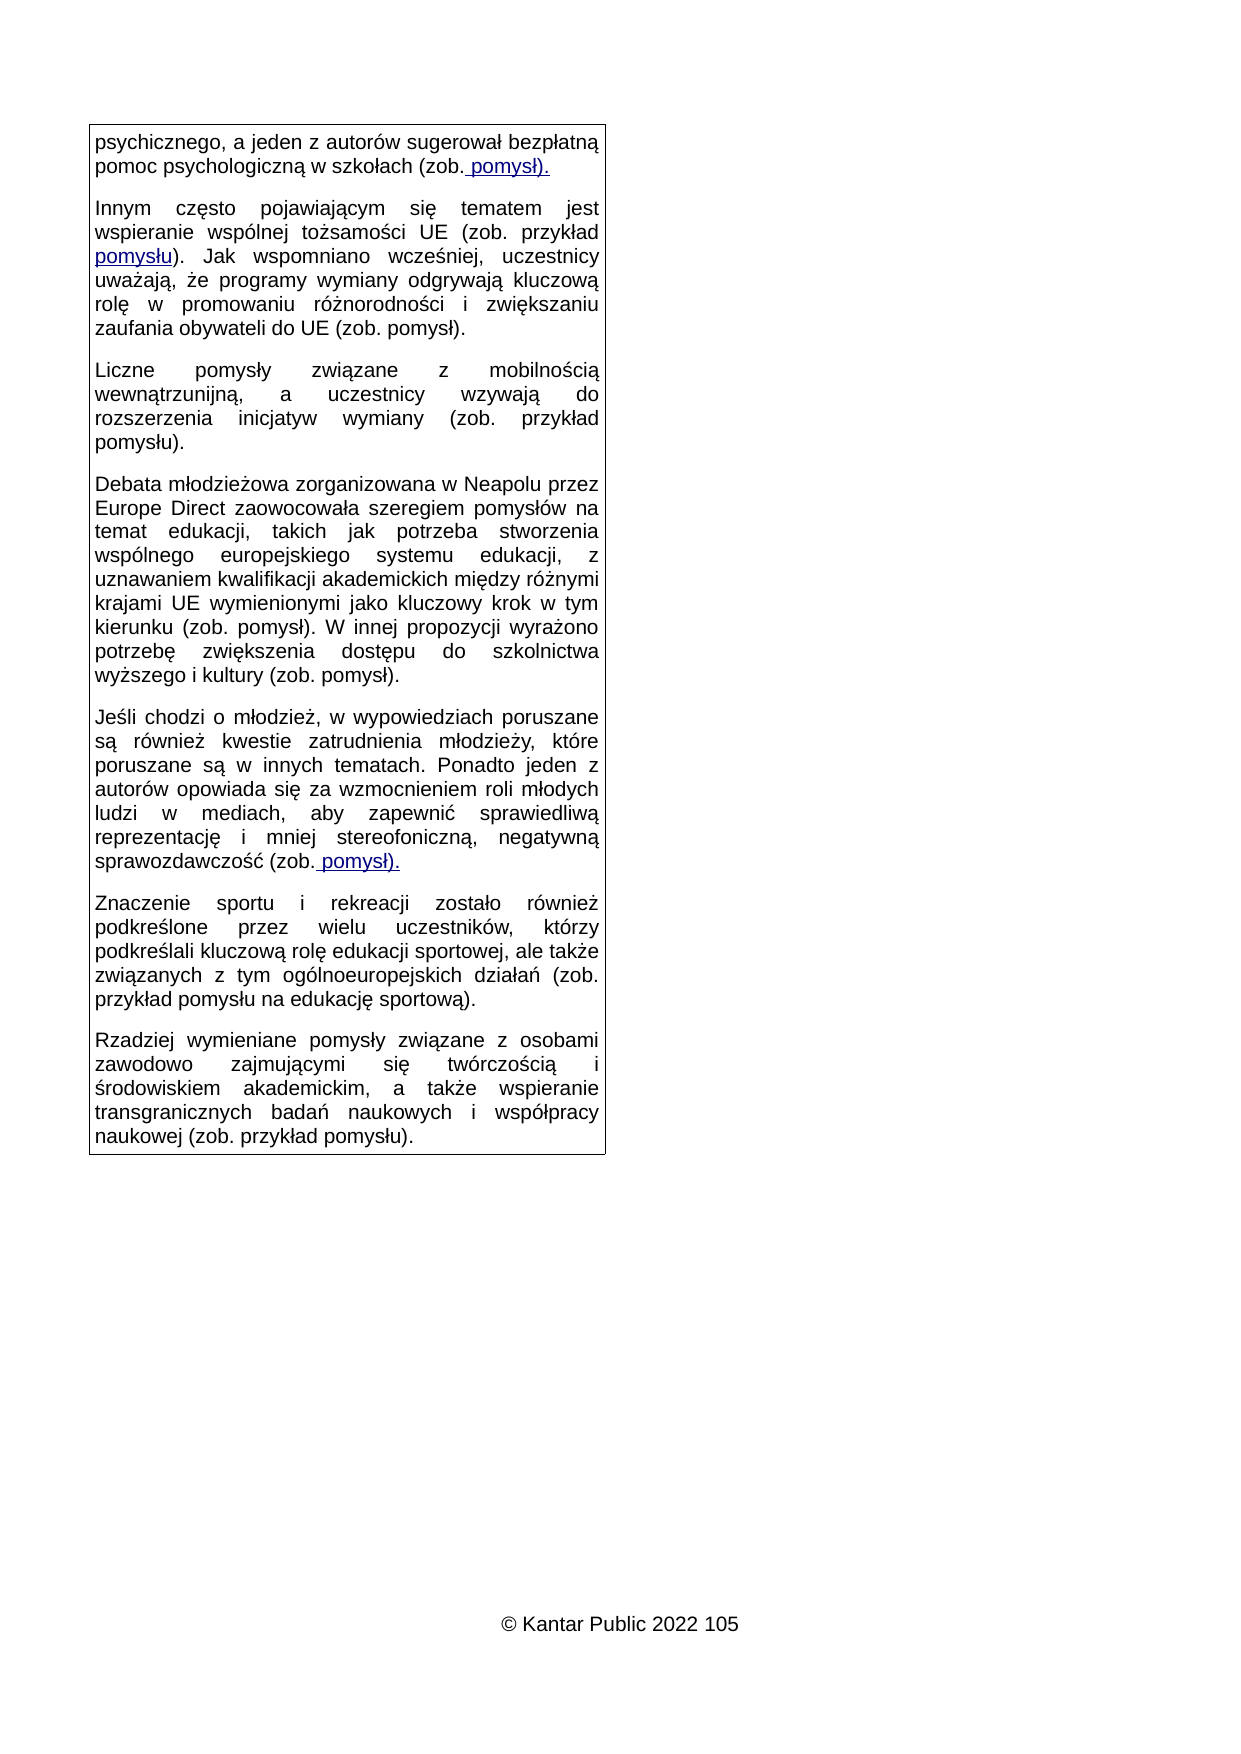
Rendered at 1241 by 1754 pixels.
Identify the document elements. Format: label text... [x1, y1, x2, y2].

text Debata młodzieżowa zorganizowana w Neapolu przez Europe Direct zaowocowała szeregiem pomysłów na temat edukacji, takich jak potrzeba stworzenia wspólnego europejskiego systemu edukacji, z uznawaniem kwalifikacji akademickich między różnymi krajami UE wymienionymi jako kluczowy krok w tym kierunku (zob. pomysł). W innej propozycji wyrażono potrzebę zwiększenia dostępu do szkolnictwa wyższego i kultury (zob. pomysł). [90, 465, 605, 693]
text Liczne pomysły związane z mobilnością wewnątrzunijną, a uczestnicy wzywają do rozszerzenia inicjatyw wymiany (zob. przykład pomysłu). [90, 352, 605, 459]
text Innym często pojawiającym się tematem jest wspieranie wspólnej tożsamości UE (zob. przykład pomysłu). Jak wspomniano wcześniej, uczestnicy uważają, że programy wymiany odgrywają kluczową rolę w promowaniu różnorodności i zwiększaniu zaufania obywateli do UE (zob. pomysł). [90, 190, 605, 346]
text Znaczenie sportu i rekreacji zostało również podkreślone przez wielu uczestników, którzy podkreślali kluczową rolę edukacji sportowej, ale także związanych z tym ogólnoeuropejskich działań (zob. przykład pomysłu na edukację sportową). [90, 884, 605, 1016]
text psychicznego, a jeden z autorów sugerował bezpłatną pomoc psychologiczną w szkołach (zob. pomysł). [90, 125, 605, 184]
text Rzadziej wymieniane pomysły związane z osobami zawodowo zajmującymi się twórczością i środowiskiem akademickim, a także wspieranie transgranicznych badań naukowych i współpracy naukowej (zob. przykład pomysłu). [90, 1022, 605, 1154]
text Jeśli chodzi o młodzież, w wypowiedziach poruszane są również kwestie zatrudnienia młodzieży, które poruszane są w innych tematach. Ponadto jeden z autorów opowiada się za wzmocnieniem roli młodych ludzi w mediach, aby zapewnić sprawiedliwą reprezentację i mniej stereofoniczną, negatywną sprawozdawczość (zob. pomysł). [90, 699, 605, 879]
